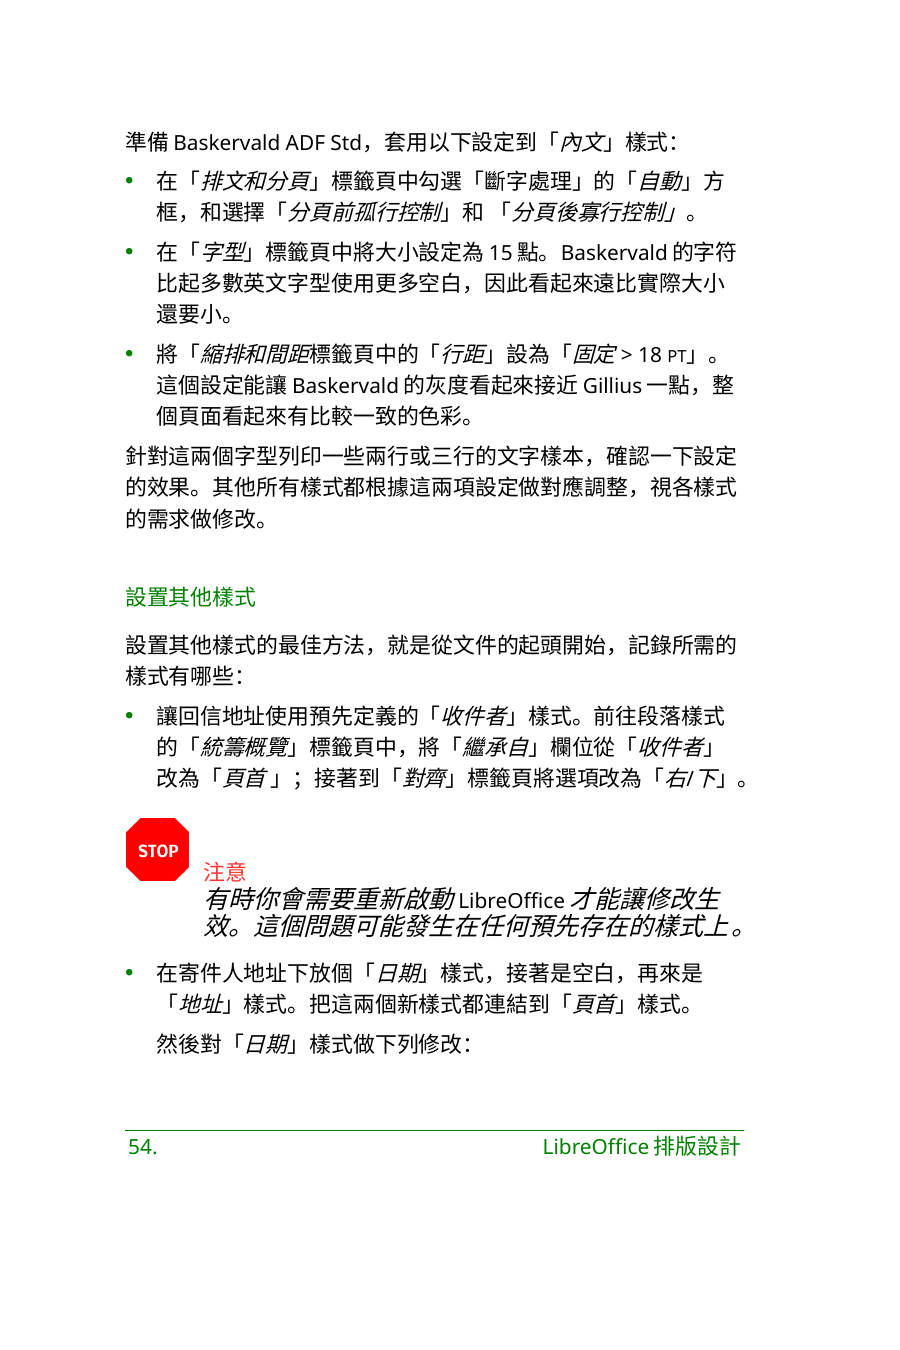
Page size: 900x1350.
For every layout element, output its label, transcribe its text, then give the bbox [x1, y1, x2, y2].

list 將「縮排和間距標籤頁中的「行距」設為「固定 > 18 pt」。這個設定能讓Baskervald的灰度看起來接近Gillius一點，整個頁面看起來有比較一致的色彩。 [125, 337, 744, 431]
list 在寄件人地址下放個「日期」樣式，接著是空白，再來是「地址」樣式。把這兩個新樣式都連結到「頁首」樣式。 [125, 957, 744, 1019]
text 準備Baskervald ADF Std，套用以下設定到「內文」樣式： [125, 125, 744, 156]
text 設置其他樣式的最佳方法，就是從文件的起頭開始，記錄所需的樣式有哪些： [125, 628, 744, 691]
picture [126, 818, 189, 881]
text 有時你會需要重新啟動LibreOffice才能讓修改生效。這個問題可能發生在任何預先存在的樣式上。 [203, 887, 744, 941]
text 然後對「日期」樣式做下列修改： [156, 1027, 744, 1059]
subtitle 設置其他樣式 [125, 580, 744, 612]
list 注意 [125, 817, 744, 887]
list 在「字型」標籤頁中將大小設定為15點。Baskervald的字符比起多數英文字型使用更多空白，因此看起來遠比實際大小還要小。 [125, 235, 744, 329]
list 在「排文和分頁」標籤頁中勾選「斷字處理」的「自動」方框，和選擇「分頁前孤行控制」和 「分頁後寡行控制」。 [125, 164, 744, 227]
text 針對這兩個字型列印一些兩行或三行的文字樣本，確認一下設定的效果。其他所有樣式都根據這兩項設定做對應調整，視各樣式的需求做修改。 [125, 439, 744, 533]
list 讓回信地址使用預先定義的「收件者」樣式。前往段落樣式的「統籌概覽」標籤頁中，將「繼承自」欄位從「收件者」改為「頁首 」；接著到「對齊」標籤頁將選項改為「右/下」。 [125, 699, 744, 793]
